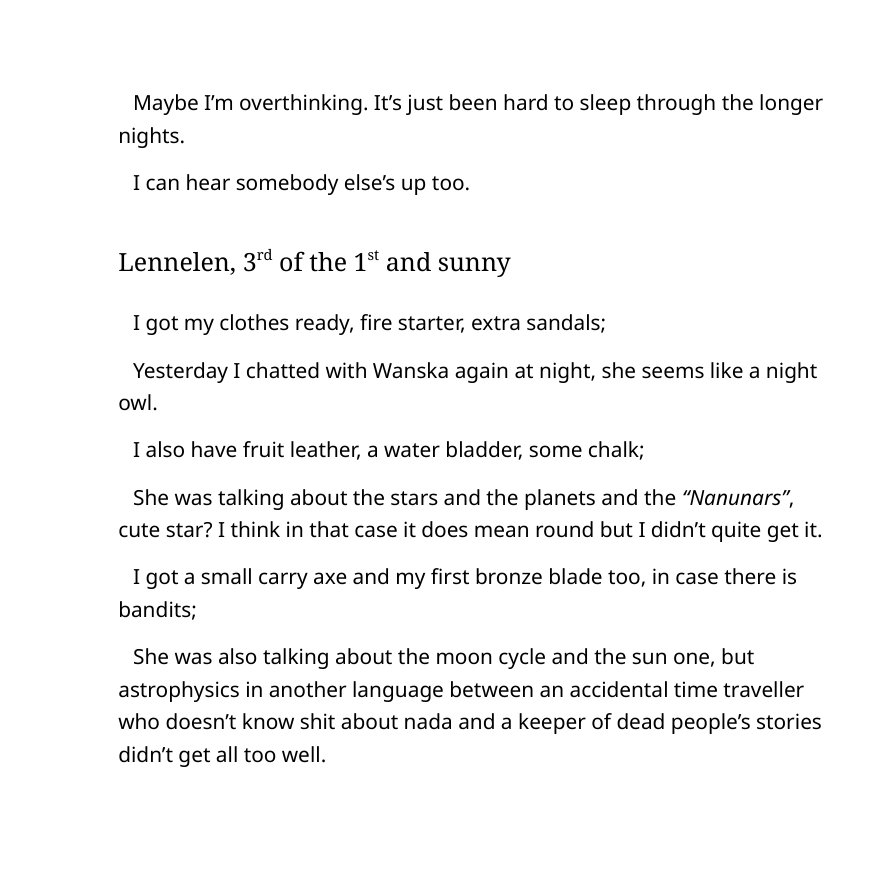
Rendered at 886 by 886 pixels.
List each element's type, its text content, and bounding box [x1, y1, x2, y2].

text She was also talking about the moon cycle and the sun one, but astrophysics in another language between an accidental time traveller who doesn’t know shit about nada and a keeper of dead people’s stories didn’t get all too well. [118, 642, 827, 768]
subtitle Lennelen, 3rd of the 1st and sunny [118, 245, 827, 279]
text I also have fruit leather, a water bladder, some chalk; [118, 436, 827, 464]
text Maybe I’m overthinking. It’s just been hard to sleep through the longer nights. [118, 88, 827, 149]
text I can hear somebody else’s up too. [118, 168, 827, 197]
text She was talking about the stars and the planets and the “Nanunars”, cute star? I think in that case it does mean round but I didn’t quite get it. [118, 483, 827, 544]
text I got my clothes ready, fire starter, extra sandals; [118, 308, 827, 337]
text I got a small carry axe and my first bronze blade too, in case there is bandits; [118, 562, 827, 623]
text Yesterday I chatted with Wanska again at night, she seems like a night owl. [118, 356, 827, 417]
